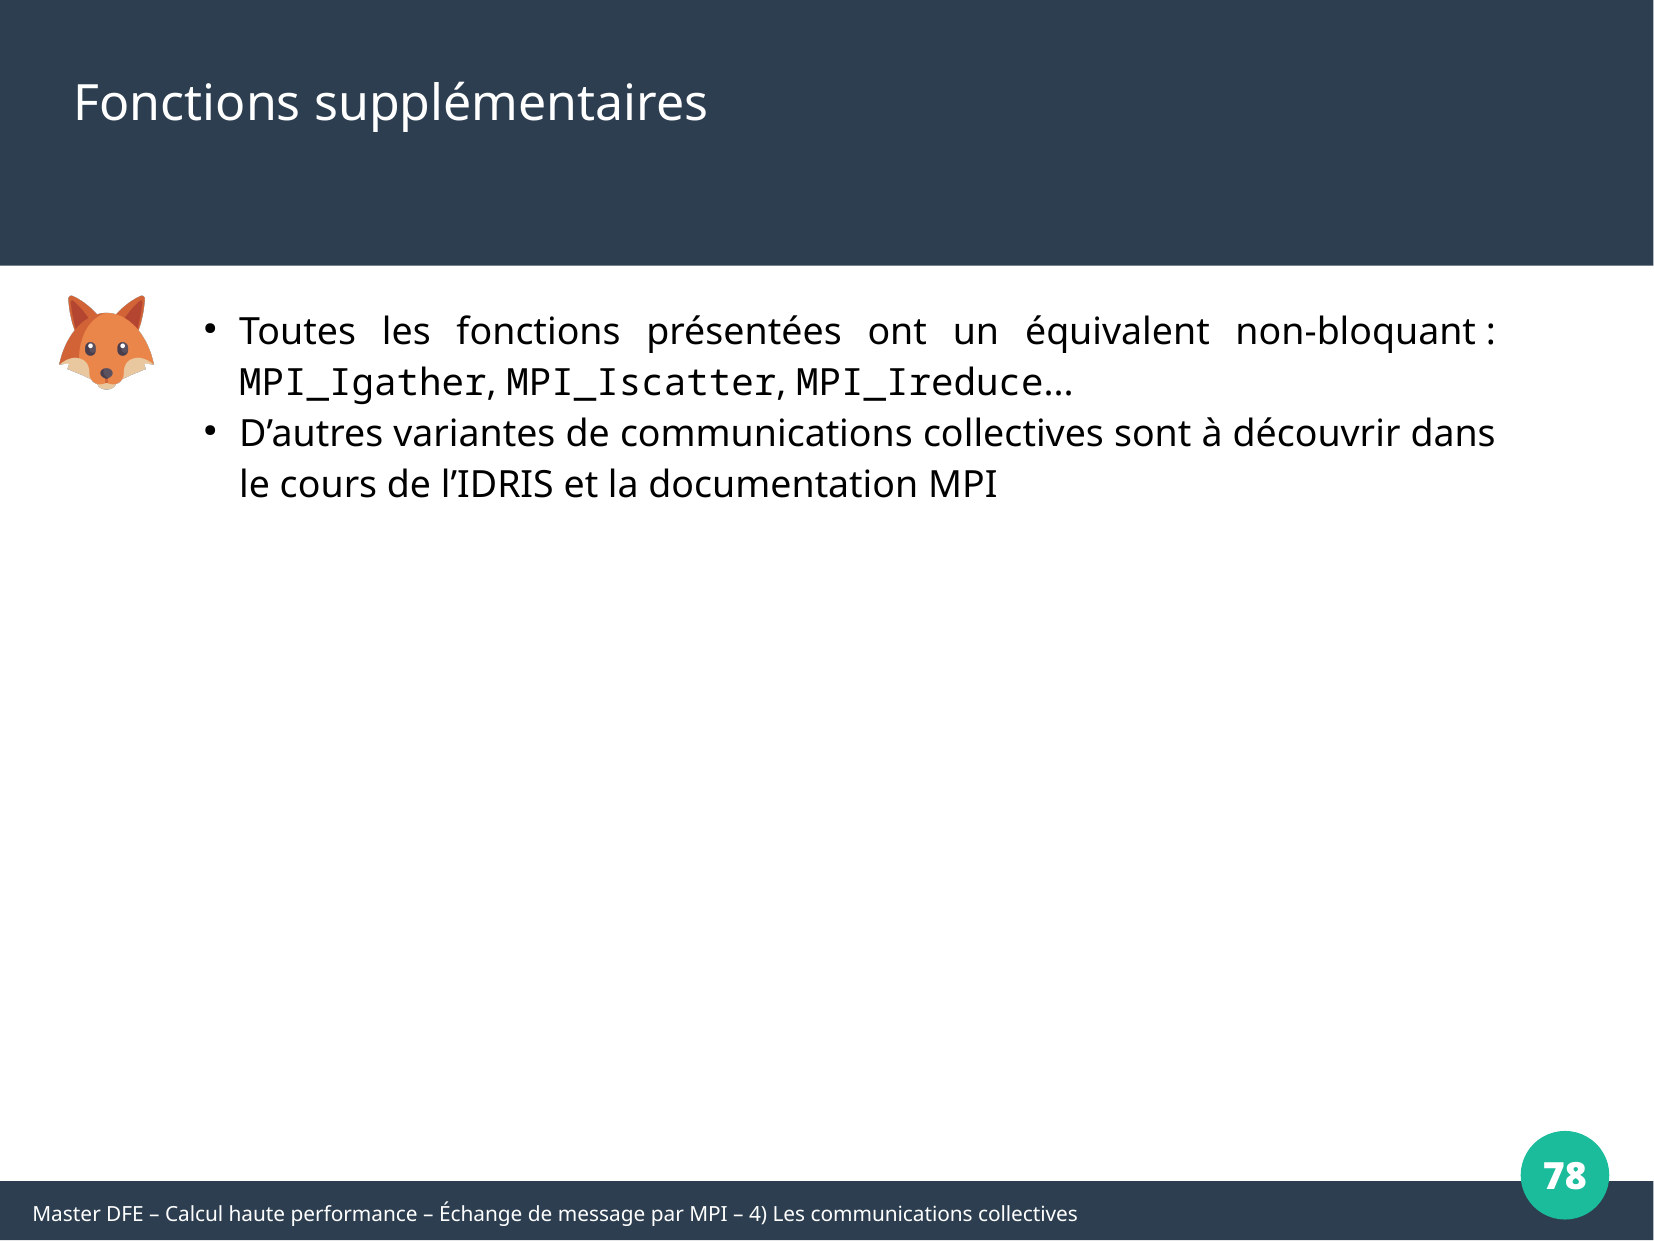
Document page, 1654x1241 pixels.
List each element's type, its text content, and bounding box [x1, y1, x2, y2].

text_box Fonctions supplémentaires [59, 59, 1619, 256]
text_box Toutes les fonctions présentées ont un équivalent non-bloquant : MPI_Igather, MPI_Iscatter, MPI_Ireduce... D’autres variantes de communications collectives sont à découvrir dans le cours de l’IDRIS et la documentation MPI [188, 297, 1512, 516]
picture [59, 295, 154, 390]
text_box Master DFE – Calcul haute performance – Échange de message par MPI – 4) Les communications collectives [17, 1191, 1436, 1235]
